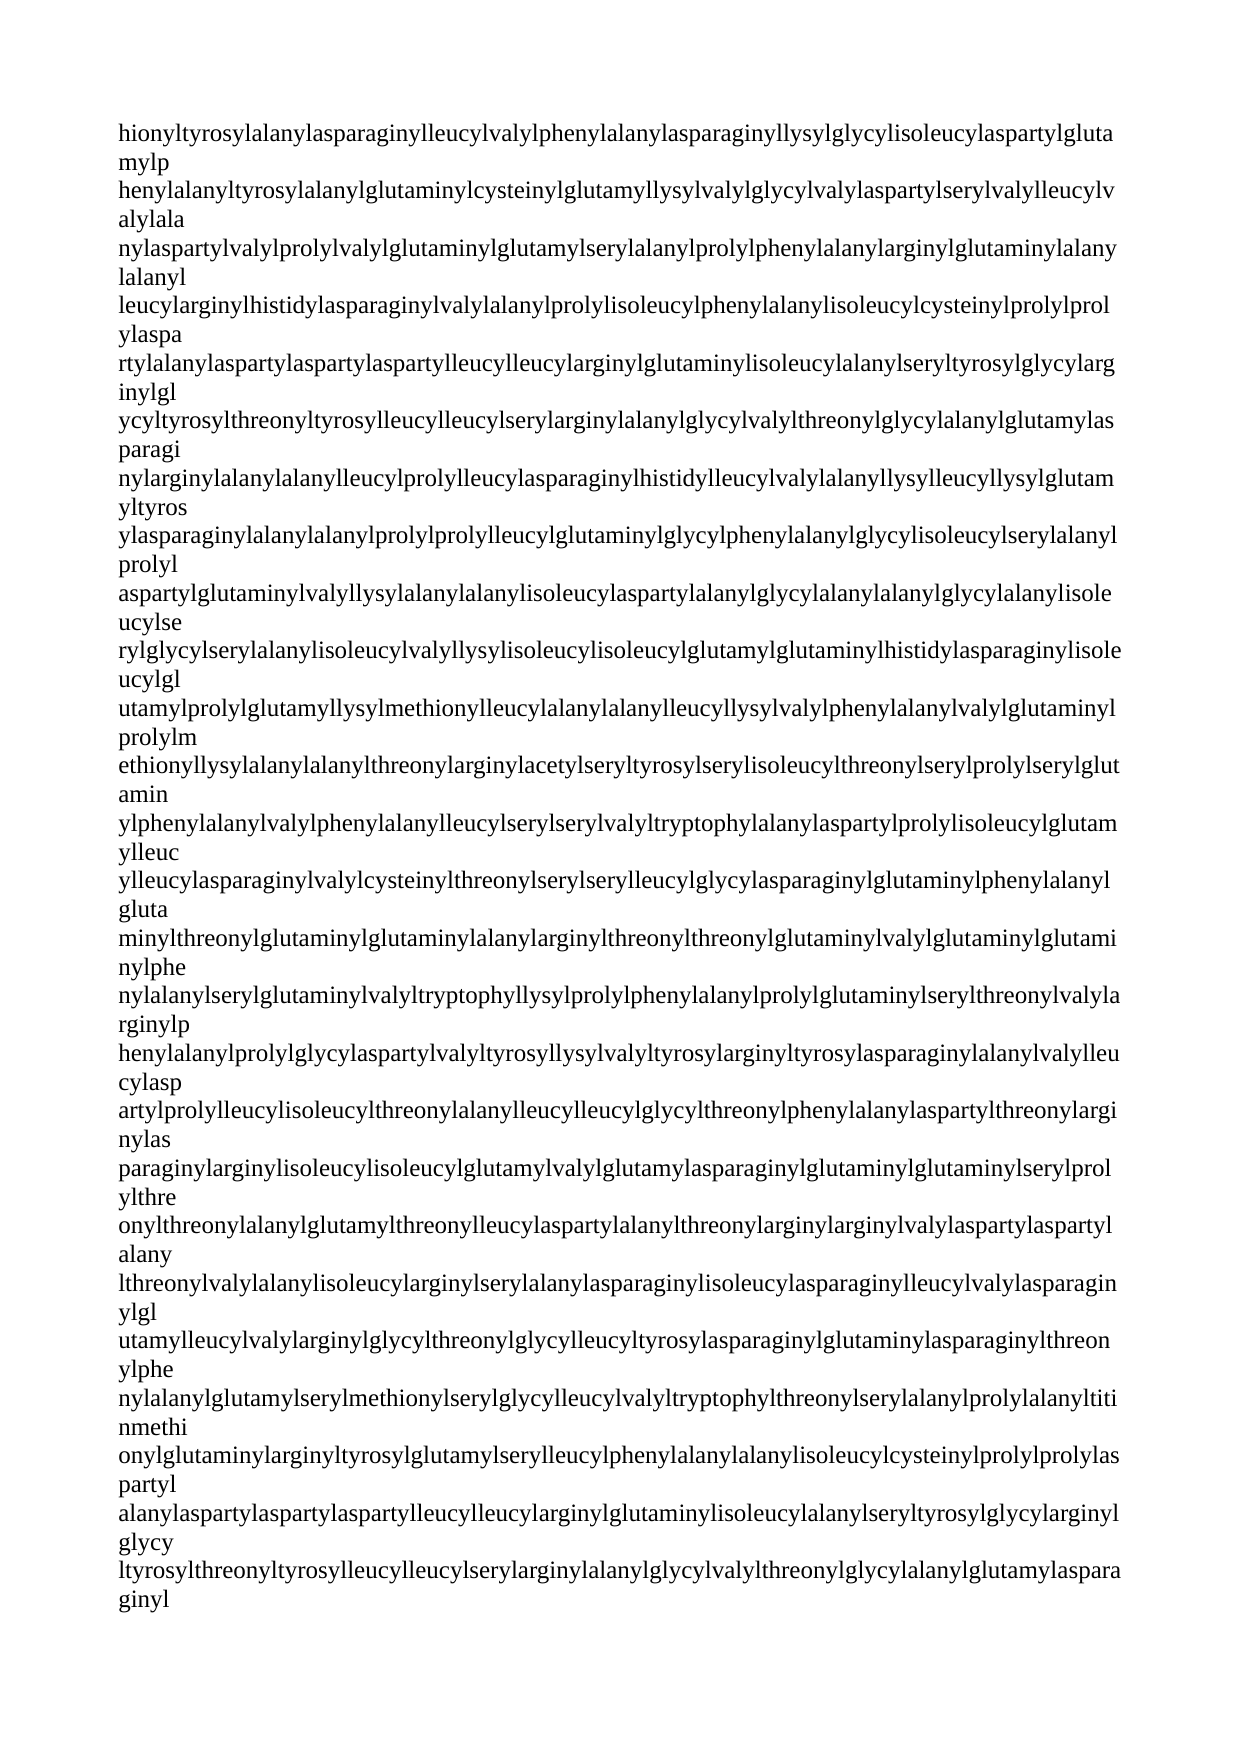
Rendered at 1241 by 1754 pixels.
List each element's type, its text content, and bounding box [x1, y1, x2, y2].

text hionyltyrosylalanylasparaginylleucylvalylphenylalanylasparaginyllysylglycylisoleucylaspartylglutamylp henylalanyltyrosylalanylglutaminylcysteinylglutamyllysylvalylglycylvalylaspartylserylvalylleucylvalylala nylaspartylvalylprolylvalylglutaminylglutamylserylalanylprolylphenylalanylarginylglutaminylalanylalanyl leucylarginylhistidylasparaginylvalylalanylprolylisoleucylphenylalanylisoleucylcysteinylprolylprolylaspa rtylalanylaspartylaspartylaspartylleucylleucylarginylglutaminylisoleucylalanylseryltyrosylglycylarginylgl ycyltyrosylthreonyltyrosylleucylleucylserylarginylalanylglycylvalylthreonylglycylalanylglutamylasparagi nylarginylalanylalanylleucylprolylleucylasparaginylhistidylleucylvalylalanyllysylleucyllysylglutamyltyros ylasparaginylalanylalanylprolylprolylleucylglutaminylglycylphenylalanylglycylisoleucylserylalanylprolyl aspartylglutaminylvalyllysylalanylalanylisoleucylaspartylalanylglycylalanylalanylglycylalanylisoleucylse rylglycylserylalanylisoleucylvalyllysylisoleucylisoleucylglutamylglutaminylhistidylasparaginylisoleucylgl utamylprolylglutamyllysylmethionylleucylalanylalanylleucyllysylvalylphenylalanylvalylglutaminylprolylm ethionyllysylalanylalanylthreonylarginylacetylseryltyrosylserylisoleucylthreonylserylprolylserylglutamin ylphenylalanylvalylphenylalanylleucylserylserylvalyltryptophylalanylaspartylprolylisoleucylglutamylleuc ylleucylasparaginylvalylcysteinylthreonylserylserylleucylglycylasparaginylglutaminylphenylalanylgluta minylthreonylglutaminylglutaminylalanylarginylthreonylthreonylglutaminylvalylglutaminylglutaminylphe nylalanylserylglutaminylvalyltryptophyllysylprolylphenylalanylprolylglutaminylserylthreonylvalylarginylp henylalanylprolylglycylaspartylvalyltyrosyllysylvalyltyrosylarginyltyrosylasparaginylalanylvalylleucylasp artylprolylleucylisoleucylthreonylalanylleucylleucylglycylthreonylphenylalanylaspartylthreonylarginylas paraginylarginylisoleucylisoleucylglutamylvalylglutamylasparaginylglutaminylglutaminylserylprolylthre onylthreonylalanylglutamylthreonylleucylaspartylalanylthreonylarginylarginylvalylaspartylaspartylalany lthreonylvalylalanylisoleucylarginylserylalanylasparaginylisoleucylasparaginylleucylvalylasparaginylgl utamylleucylvalylarginylglycylthreonylglycylleucyltyrosylasparaginylglutaminylasparaginylthreonylphe nylalanylglutamylserylmethionylserylglycylleucylvalyltryptophylthreonylserylalanylprolylalanyltitinmethi onylglutaminylarginyltyrosylglutamylserylleucylphenylalanylalanylisoleucylcysteinylprolylprolylaspartyl alanylaspartylaspartylaspartylleucylleucylarginylglutaminylisoleucylalanylseryltyrosylglycylarginylglycy ltyrosylthreonyltyrosylleucylleucylserylarginylalanylglycylvalylthreonylglycylalanylglutamylasparaginyl [118, 118, 1122, 1613]
